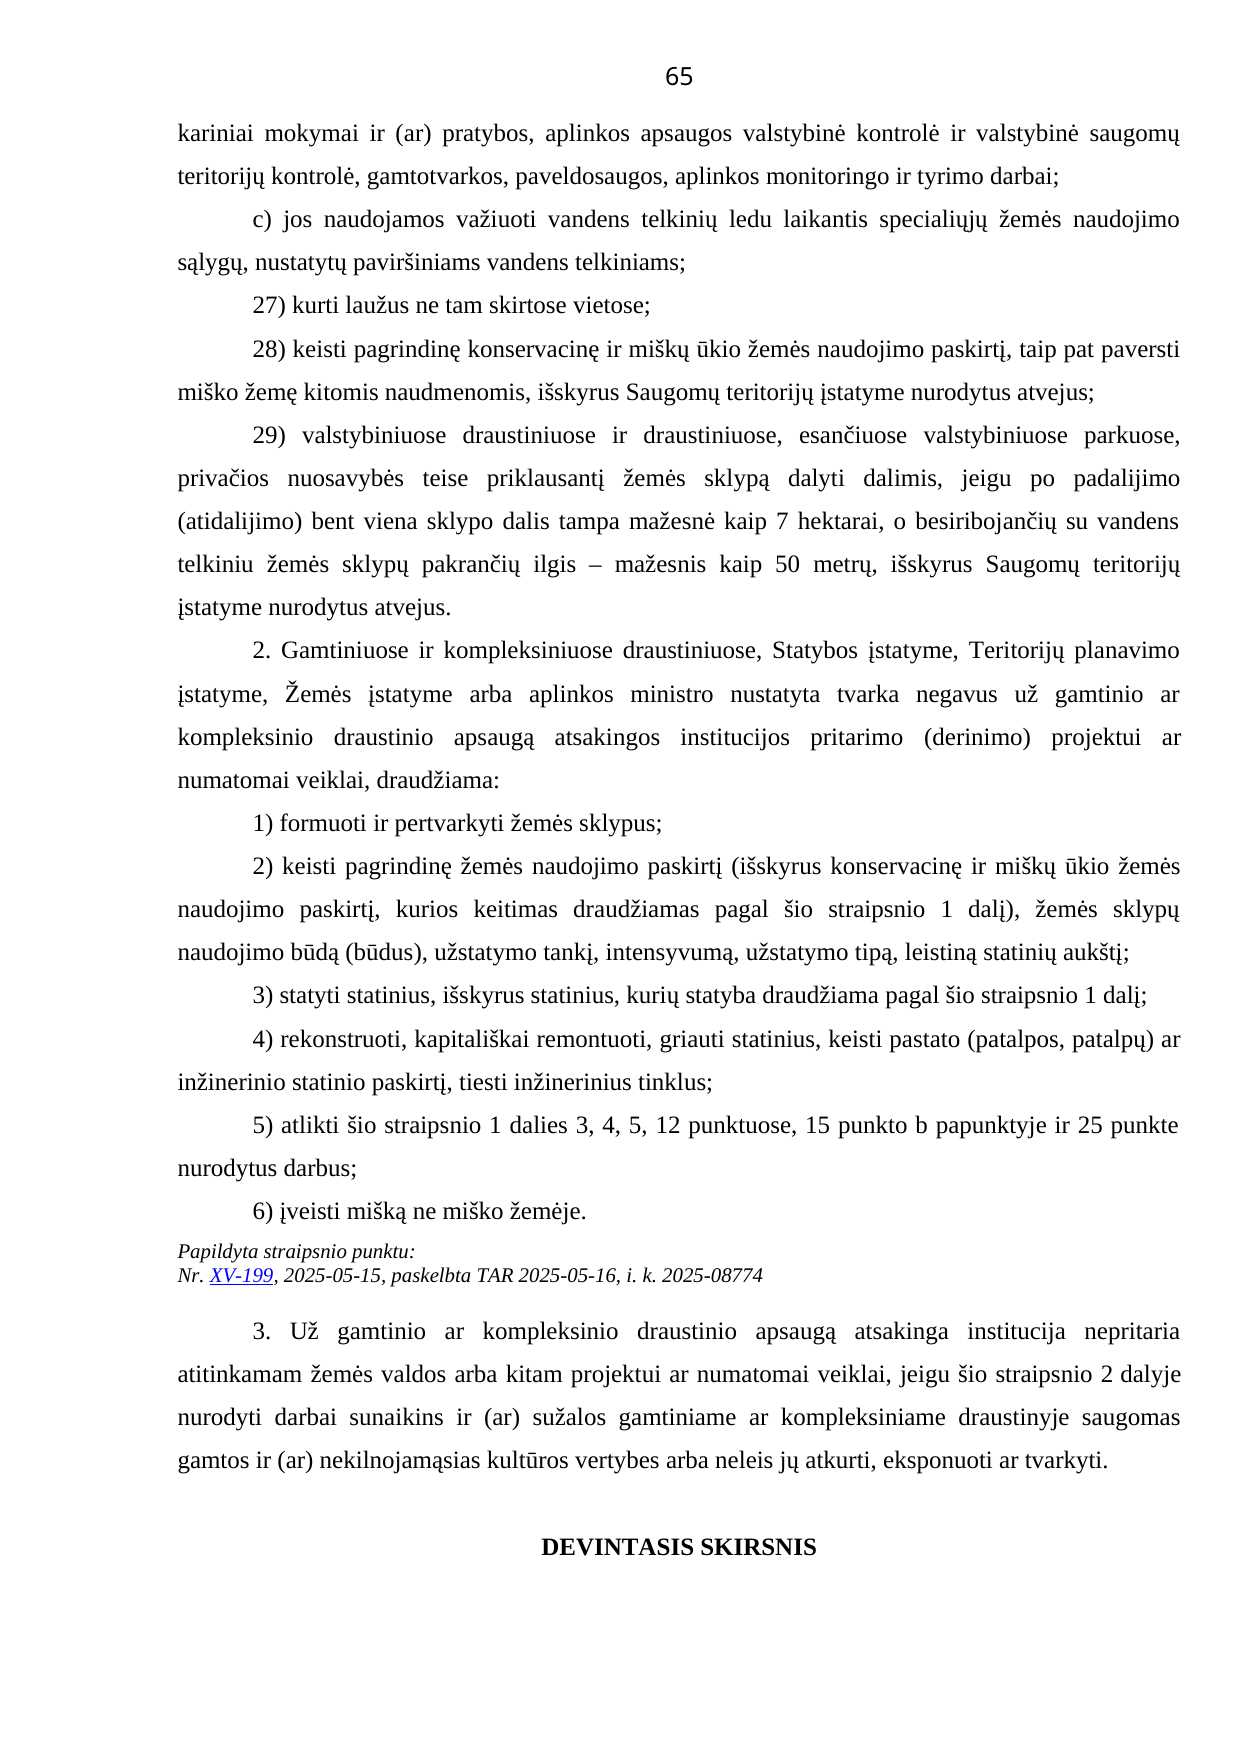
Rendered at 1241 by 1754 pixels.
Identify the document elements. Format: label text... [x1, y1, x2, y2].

text 27) kurti laužus ne tam skirtose vietose; [177, 291, 1181, 319]
text Papildyta straipsnio punktu: [177, 1239, 1181, 1263]
text 6) įveisti mišką ne miško žemėje. [177, 1196, 1181, 1225]
text DEVINTASIS SKIRSNIS [177, 1532, 1181, 1561]
text 29) valstybiniuose draustiniuose ir draustiniuose, esančiuose valstybiniuose parkuose, privačios nuosavybės teise priklausantį žemės sklypą dalyti dalimis, jeigu po padalijimo (atidalijimo) bent viena sklypo dalis tampa mažesnė kaip 7 hektarai, o besiribojančių su vandens telkiniu žemės sklypų pakrančių ilgis – mažesnis kaip 50 metrų, išskyrus Saugomų teritorijų įstatyme nurodytus atvejus. [177, 420, 1181, 621]
text Nr. XV-199, 2025-05-15, paskelbta TAR 2025-05-16, i. k. 2025-08774 [177, 1263, 1181, 1287]
text 3. Už gamtinio ar kompleksinio draustinio apsaugą atsakinga institucija nepritaria atitinkamam žemės valdos arba kitam projektui ar numatomai veiklai, jeigu šio straipsnio 2 dalyje nurodyti darbai sunaikins ir (ar) sužalos gamtiniame ar kompleksiniame draustinyje saugomas gamtos ir (ar) nekilnojamąsias kultūros vertybes arba neleis jų atkurti, eksponuoti ar tvarkyti. [177, 1316, 1181, 1474]
text 2) keisti pagrindinę žemės naudojimo paskirtį (išskyrus konservacinę ir miškų ūkio žemės naudojimo paskirtį, kurios keitimas draudžiamas pagal šio straipsnio 1 dalį), žemės sklypų naudojimo būdą (būdus), užstatymo tankį, intensyvumą, užstatymo tipą, leistiną statinių aukštį; [177, 851, 1181, 966]
text 28) keisti pagrindinę konservacinę ir miškų ūkio žemės naudojimo paskirtį, taip pat paversti miško žemę kitomis naudmenomis, išskyrus Saugomų teritorijų įstatyme nurodytus atvejus; [177, 334, 1181, 406]
text c) jos naudojamos važiuoti vandens telkinių ledu laikantis specialiųjų žemės naudojimo sąlygų, nustatytų paviršiniams vandens telkiniams; [177, 204, 1181, 276]
text 2. Gamtiniuose ir kompleksiniuose draustiniuose, Statybos įstatyme, Teritorijų planavimo įstatyme, Žemės įstatyme arba aplinkos ministro nustatyta tvarka negavus už gamtinio ar kompleksinio draustinio apsaugą atsakingos institucijos pritarimo (derinimo) projektui ar numatomai veiklai, draudžiama: [177, 636, 1181, 794]
text 3) statyti statinius, išskyrus statinius, kurių statyba draudžiama pagal šio straipsnio 1 dalį; [177, 981, 1181, 1009]
text kariniai mokymai ir (ar) pratybos, aplinkos apsaugos valstybinė kontrolė ir valstybinė saugomų teritorijų kontrolė, gamtotvarkos, paveldosaugos, aplinkos monitoringo ir tyrimo darbai; [177, 118, 1181, 190]
text 4) rekonstruoti, kapitališkai remontuoti, griauti statinius, keisti pastato (patalpos, patalpų) ar inžinerinio statinio paskirtį, tiesti inžinerinius tinklus; [177, 1024, 1181, 1096]
text 1) formuoti ir pertvarkyti žemės sklypus; [177, 808, 1181, 837]
text 5) atlikti šio straipsnio 1 dalies 3, 4, 5, 12 punktuose, 15 punkto b papunktyje ir 25 punkte nurodytus darbus; [177, 1110, 1181, 1182]
